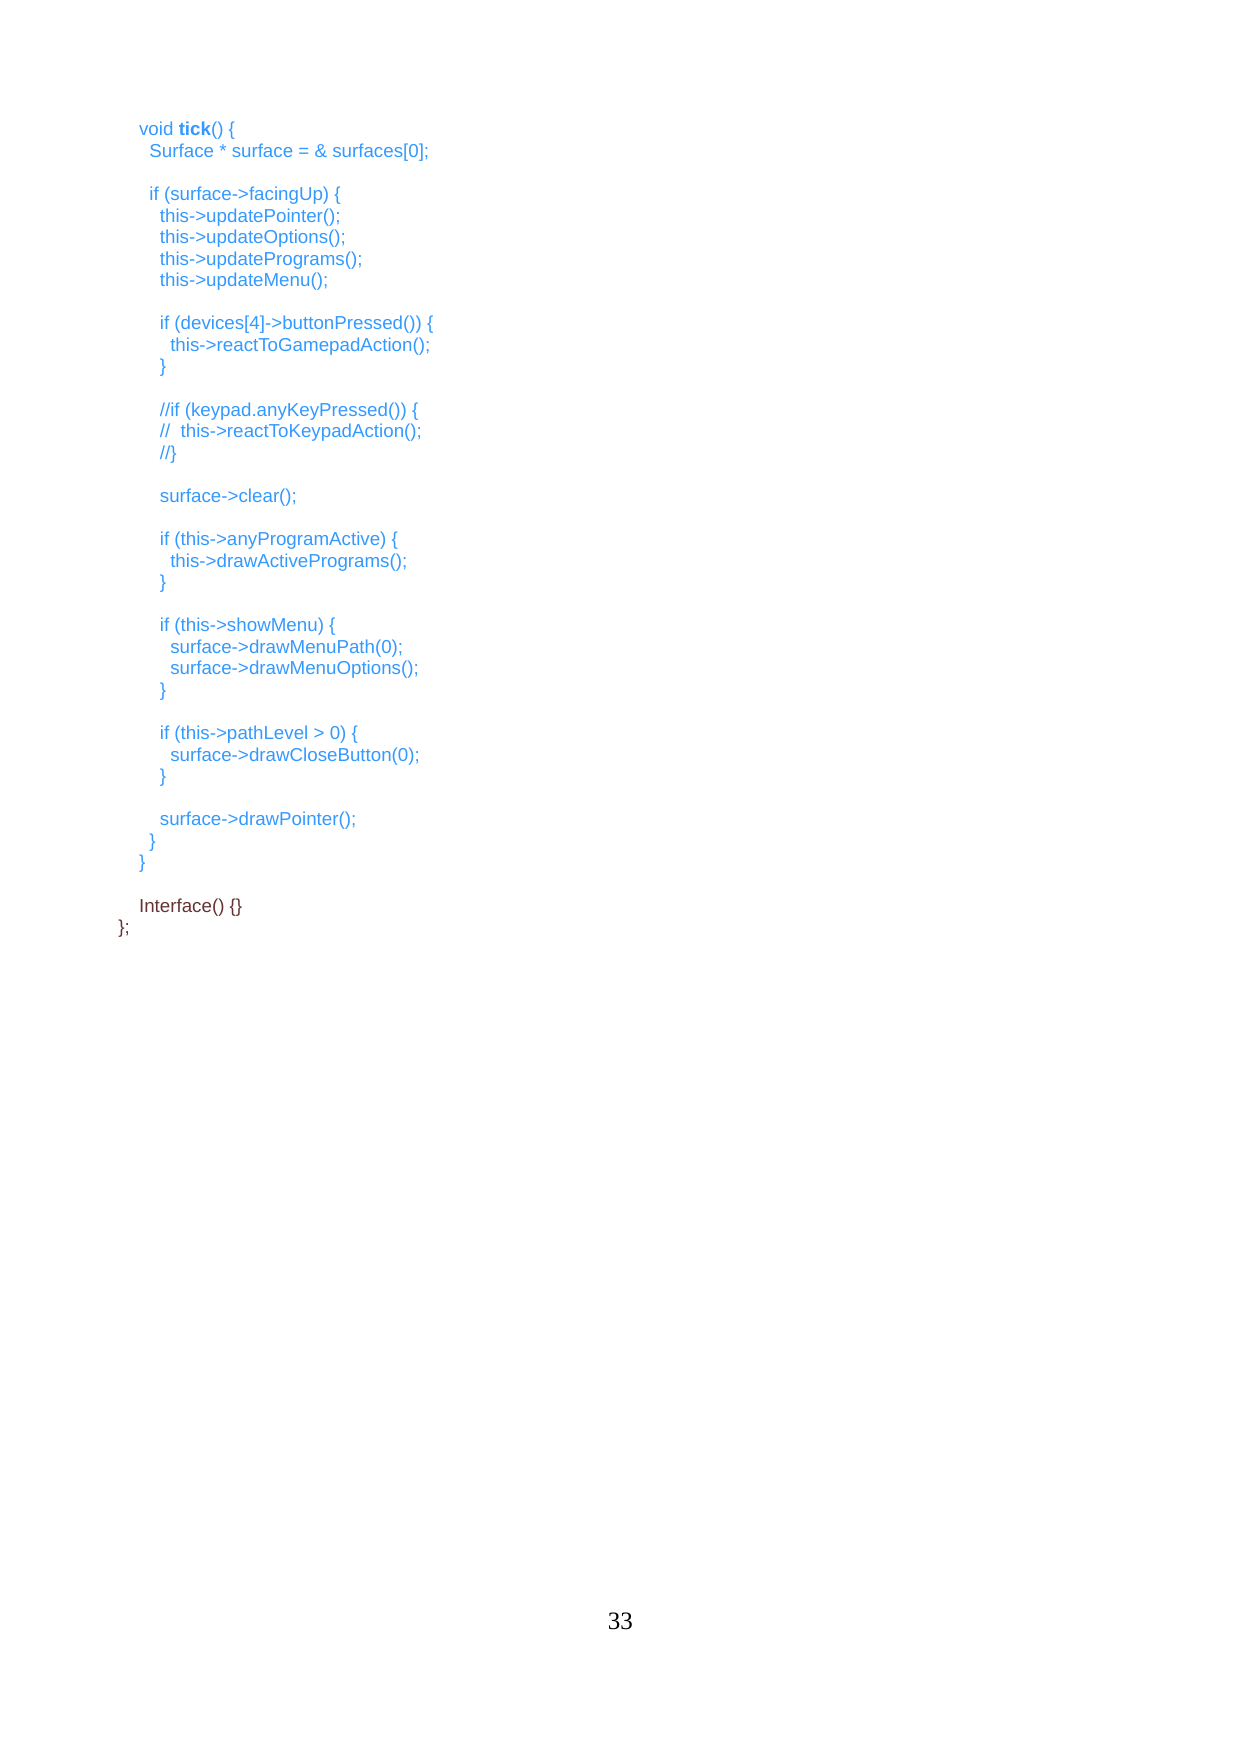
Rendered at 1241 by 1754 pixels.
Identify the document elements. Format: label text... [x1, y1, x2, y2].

text this->updatePrograms(); [118, 247, 1122, 269]
text //if (keypad.anyKeyPressed()) { [118, 398, 1122, 420]
text Interface() {} [118, 894, 1122, 916]
text this->reactToGamepadAction(); [118, 334, 1122, 355]
text if (surface->facingUp) { [118, 183, 1122, 204]
text } [118, 851, 1122, 873]
text surface->drawMenuOptions(); [118, 657, 1122, 679]
text //} [118, 442, 1122, 463]
text surface->clear(); [118, 485, 1122, 506]
text // this->reactToKeypadAction(); [118, 420, 1122, 442]
text this->updateMenu(); [118, 269, 1122, 291]
text this->updateOptions(); [118, 226, 1122, 247]
text } [118, 830, 1122, 851]
text Surface * surface = & surfaces[0]; [118, 140, 1122, 161]
text surface->drawMenuPath(0); [118, 636, 1122, 657]
text this->updatePointer(); [118, 204, 1122, 226]
text } [118, 679, 1122, 700]
text if (this->pathLevel > 0) { [118, 722, 1122, 743]
text surface->drawPointer(); [118, 808, 1122, 830]
text this->drawActivePrograms(); [118, 549, 1122, 571]
text } [118, 355, 1122, 377]
text surface->drawCloseButton(0); [118, 743, 1122, 765]
text if (this->showMenu) { [118, 614, 1122, 636]
text if (devices[4]->buttonPressed()) { [118, 312, 1122, 334]
text if (this->anyProgramActive) { [118, 528, 1122, 549]
text } [118, 765, 1122, 787]
text void tick() { [118, 118, 1122, 140]
text } [118, 571, 1122, 592]
text }; [118, 916, 1122, 937]
